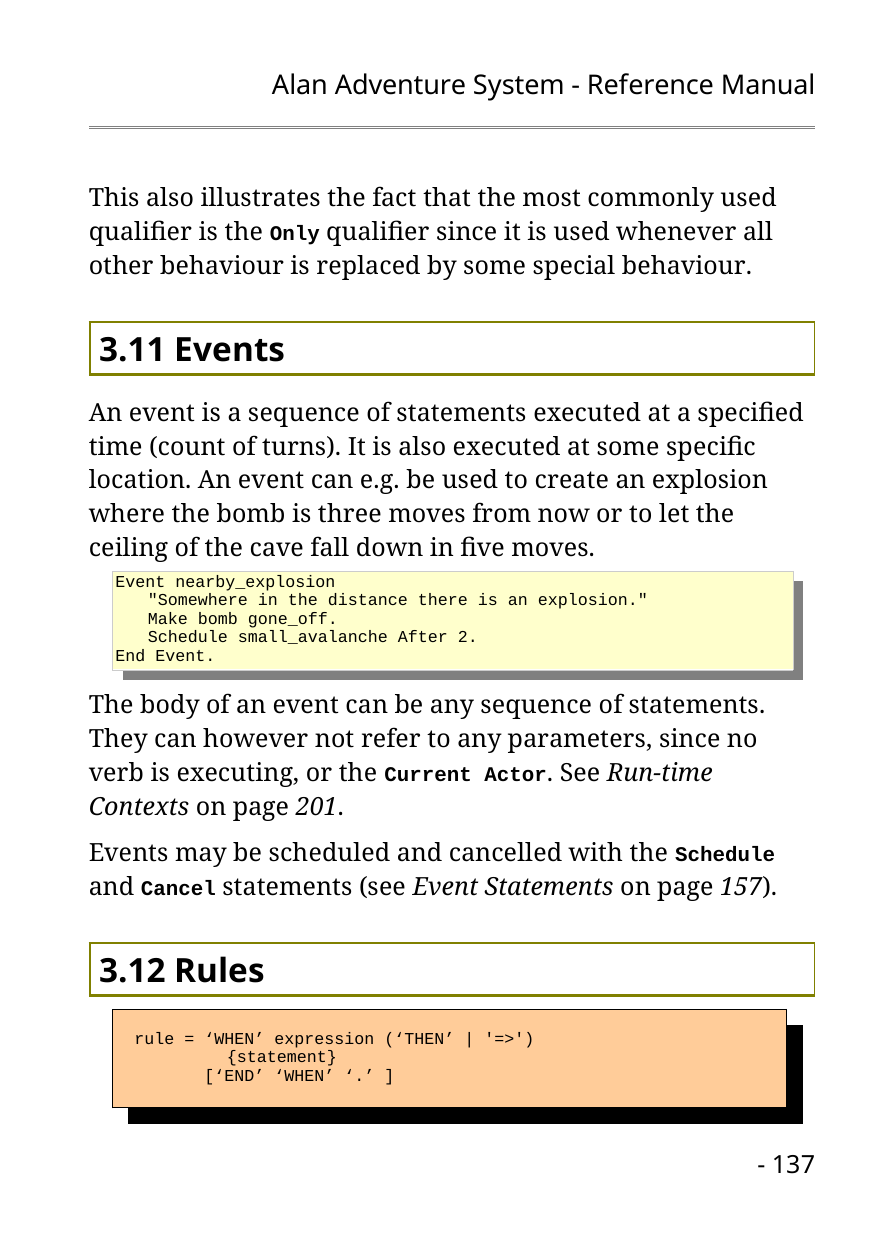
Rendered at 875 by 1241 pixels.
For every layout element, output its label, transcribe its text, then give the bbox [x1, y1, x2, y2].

text The body of an event can be any sequence of statements. They can however not refer to any parameters, since no verb is executing, or the Current Actor. See Run-time Contexts on page 160. [88, 687, 815, 822]
subtitle Events [91, 323, 814, 373]
text An event is a sequence of statements executed at a specified time (count of turns). It is also executed at some specific location. An event can e.g. be used to create an explosion where the bomb is three moves from now or to let the ceiling of the cave fall down in five moves. [88, 394, 815, 564]
text Event nearby_explosion "Somewhere in the distance there is an explosion." Make bomb gone_off. Schedule small_avalanche After 2. End Event. [113, 572, 793, 669]
text rule = ‘WHEN’ expression (‘THEN’ | '=>') {statement} [‘END’ ‘WHEN’ ‘.’ ] [113, 1010, 786, 1107]
text This also illustrates the fact that the most commonly used qualifier is the Only qualifier since it is used whenever all other behaviour is replaced by some special behaviour. [88, 180, 815, 282]
subtitle Rules [91, 944, 814, 994]
text Events may be scheduled and cancelled with the Schedule and Cancel statements (see Event Statements on page 123). [88, 835, 815, 903]
